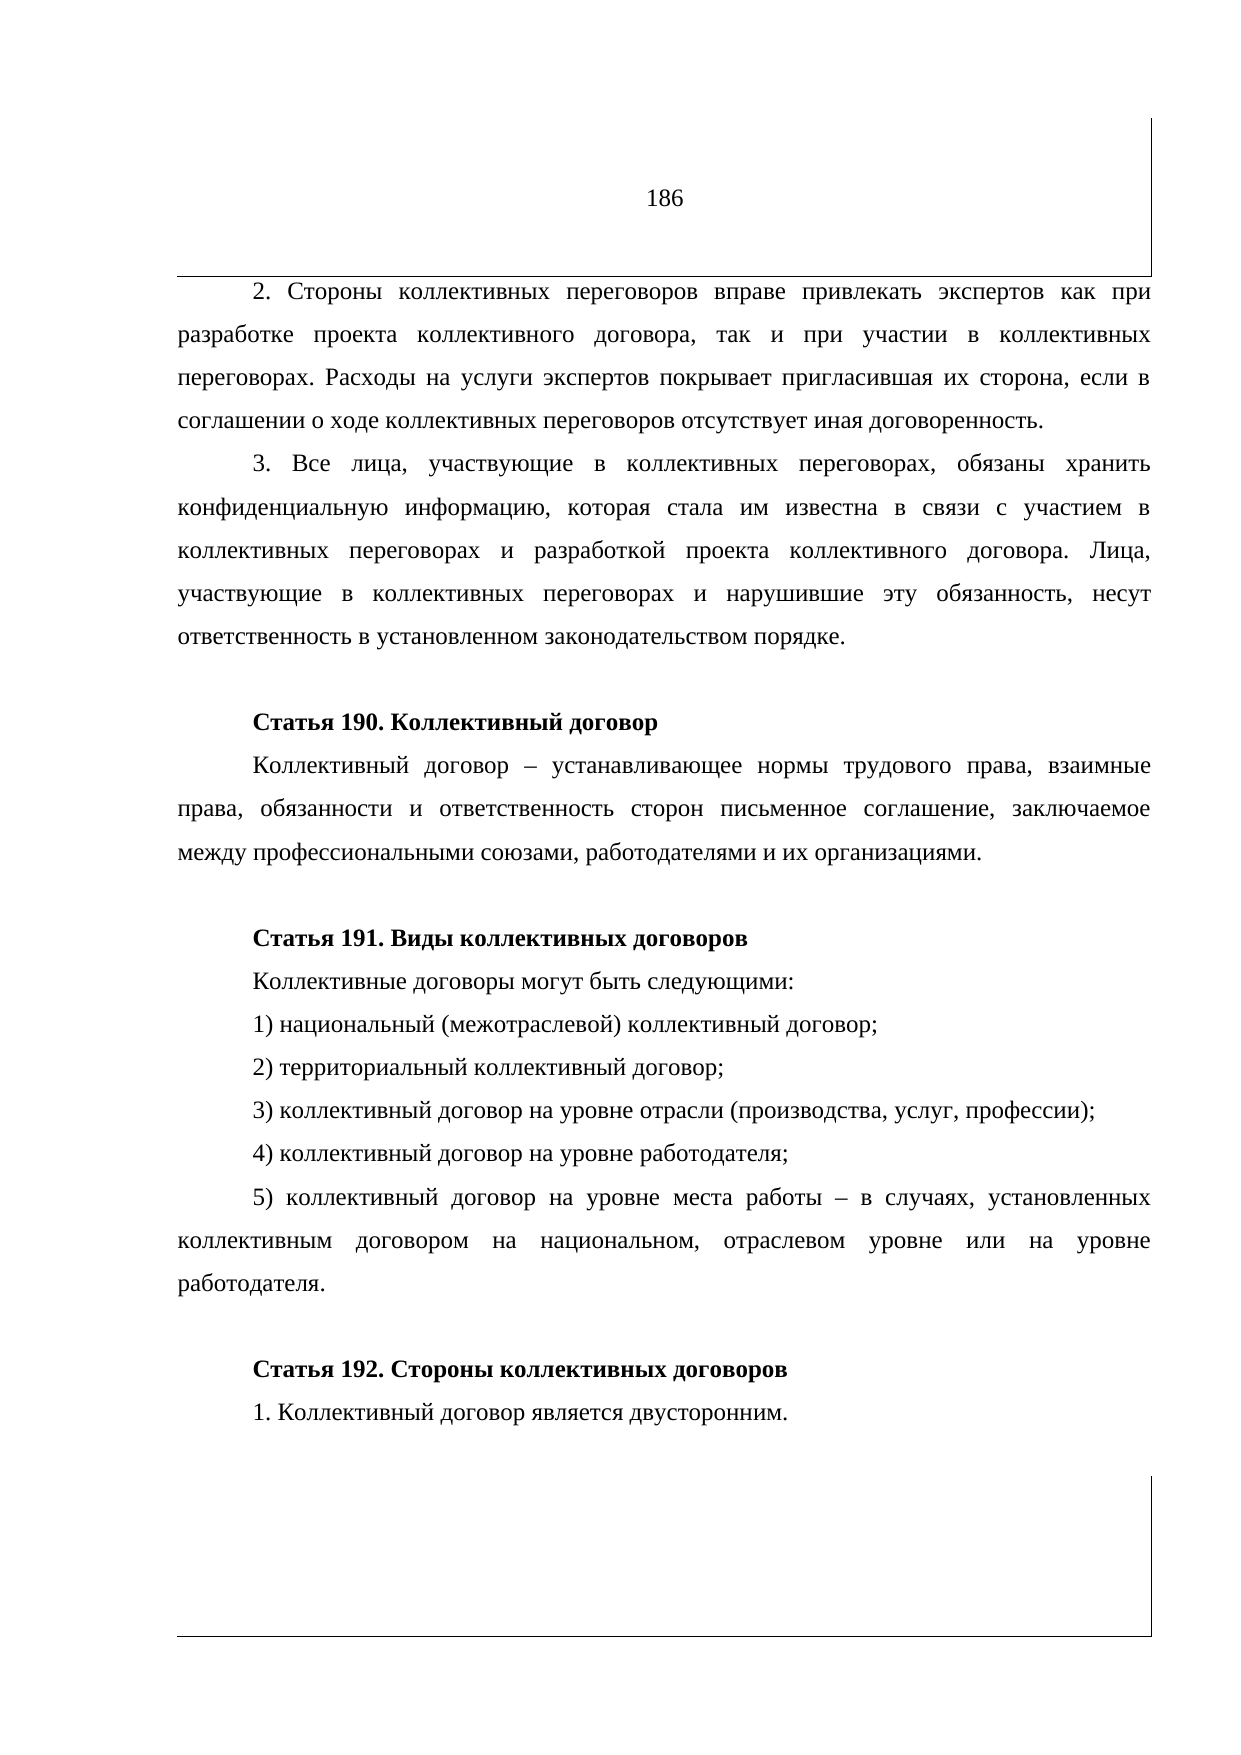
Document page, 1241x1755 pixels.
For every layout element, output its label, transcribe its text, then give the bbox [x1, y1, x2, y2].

text 4) коллективный договор на уровне работодателя; [177, 1138, 1152, 1167]
text 2. Стороны коллективных переговоров вправе привлекать экспертов как при разработке проекта коллективного договора, так и при участии в коллективных переговорах. Расходы на услуги экспертов покрывает пригласившая их сторона, если в соглашении о ходе коллективных переговоров отсутствует иная договоренность. [177, 276, 1152, 434]
text 1. Коллективный договор является двусторонним. [177, 1397, 1152, 1426]
text 1) национальный (межотраслевой) коллективный договор; [177, 1009, 1152, 1038]
text Коллективные договоры могут быть следующими: [177, 966, 1152, 995]
text 2) территориальный коллективный договор; [177, 1052, 1152, 1081]
text 3. Все лица, участвующие в коллективных переговорах, обязаны хранить конфиденциальную информацию, которая стала им известна в связи с участием в коллективных переговорах и разработкой проекта коллективного договора. Лица, участвующие в коллективных переговорах и нарушившие эту обязанность, несут ответственность в установленном законодательством порядке. [177, 448, 1152, 650]
text Коллективный договор – устанавливающее нормы трудового права, взаимные права, обязанности и ответственность сторон письменное соглашение, заключаемое между профессиональными союзами, работодателями и их организациями. [177, 750, 1152, 865]
subtitle Статья 192. Стороны коллективных договоров [177, 1354, 1152, 1383]
text 5) коллективный договор на уровне места работы – в случаях, установленных коллективным договором на национальном, отраслевом уровне или на уровне работодателя. [177, 1182, 1152, 1297]
text 3) коллективный договор на уровне отрасли (производства, услуг, профессии); [177, 1095, 1152, 1124]
text Статья 191. Виды коллективных договоров [177, 923, 1152, 952]
subtitle Статья 190. Коллективный договор [177, 707, 1152, 736]
